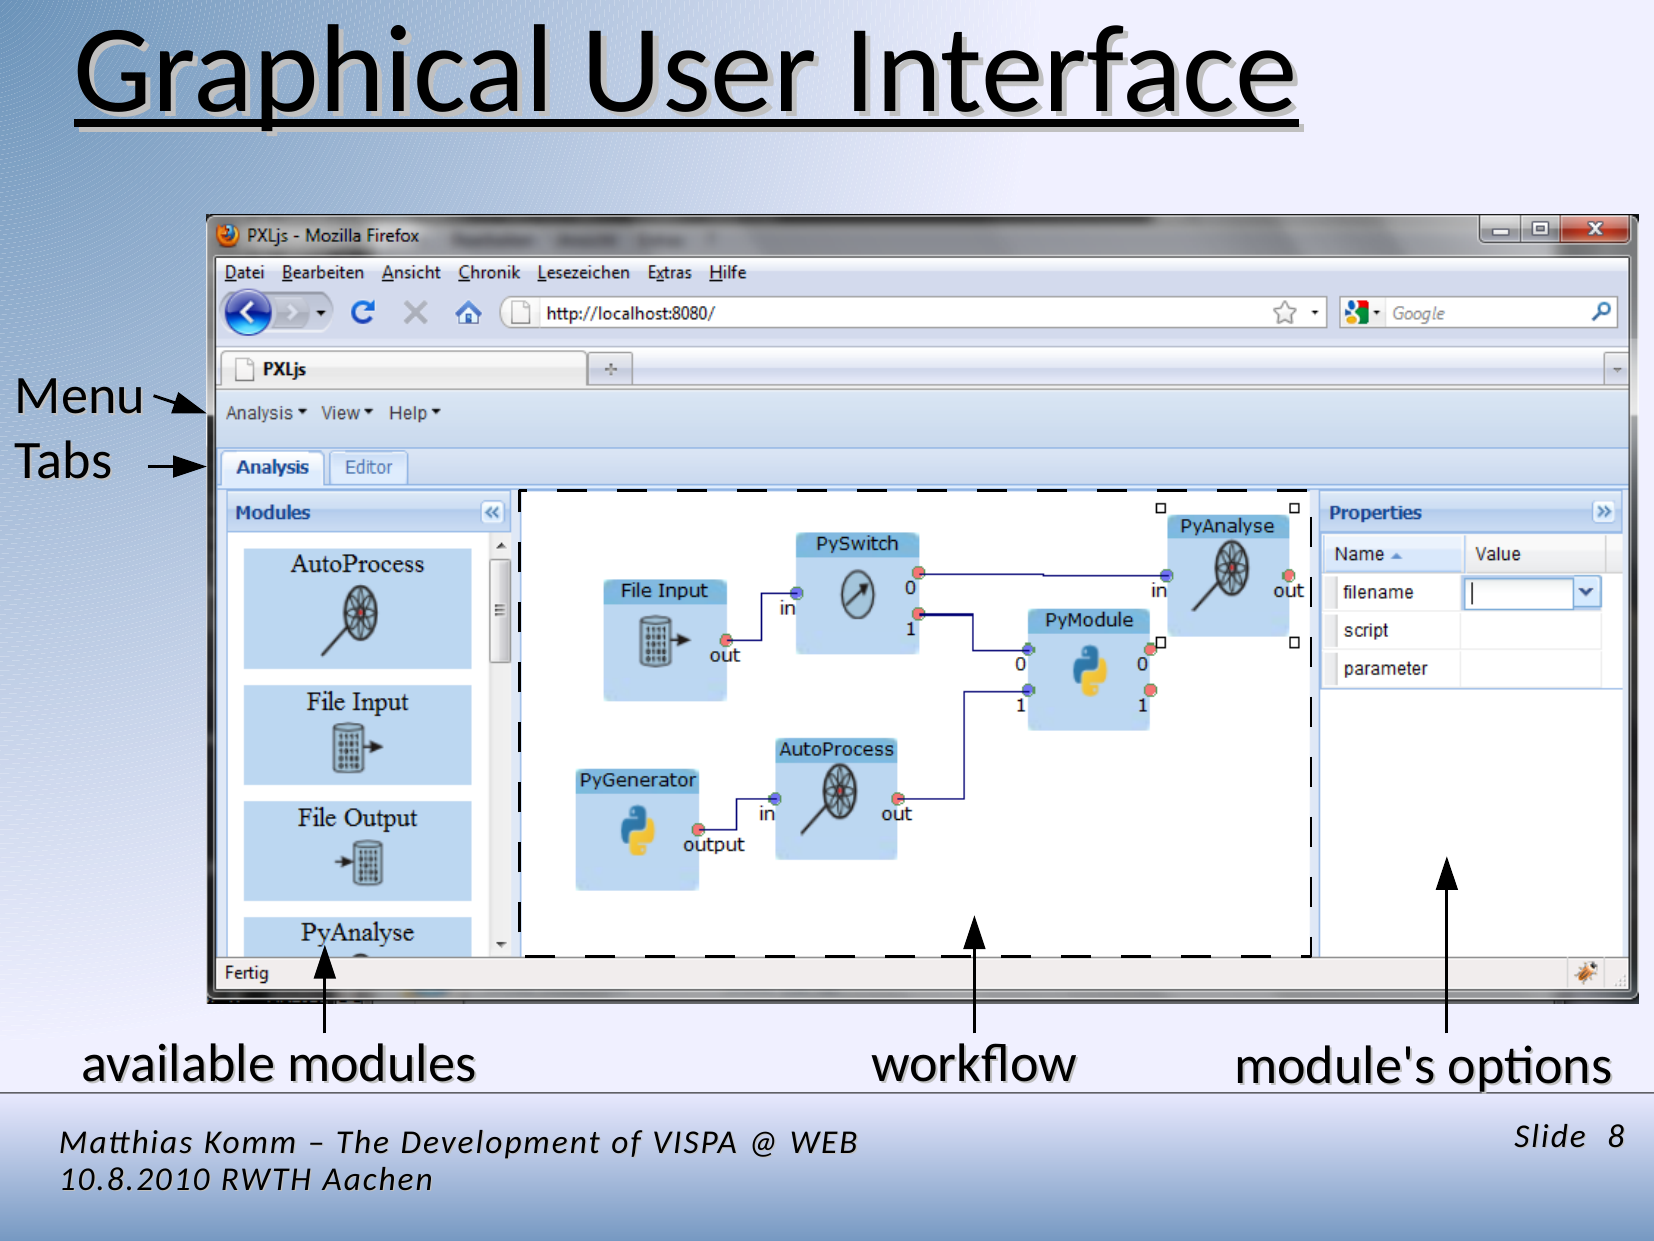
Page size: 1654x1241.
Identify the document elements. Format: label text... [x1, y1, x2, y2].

text_box Menu Tabs [0, 354, 161, 515]
text_box available modules [66, 1033, 492, 1115]
picture [206, 214, 1639, 1004]
text_box module's options [1219, 1035, 1629, 1117]
text_box Graphical User Interface [59, 9, 1329, 178]
text_box workflow [856, 1033, 1093, 1115]
